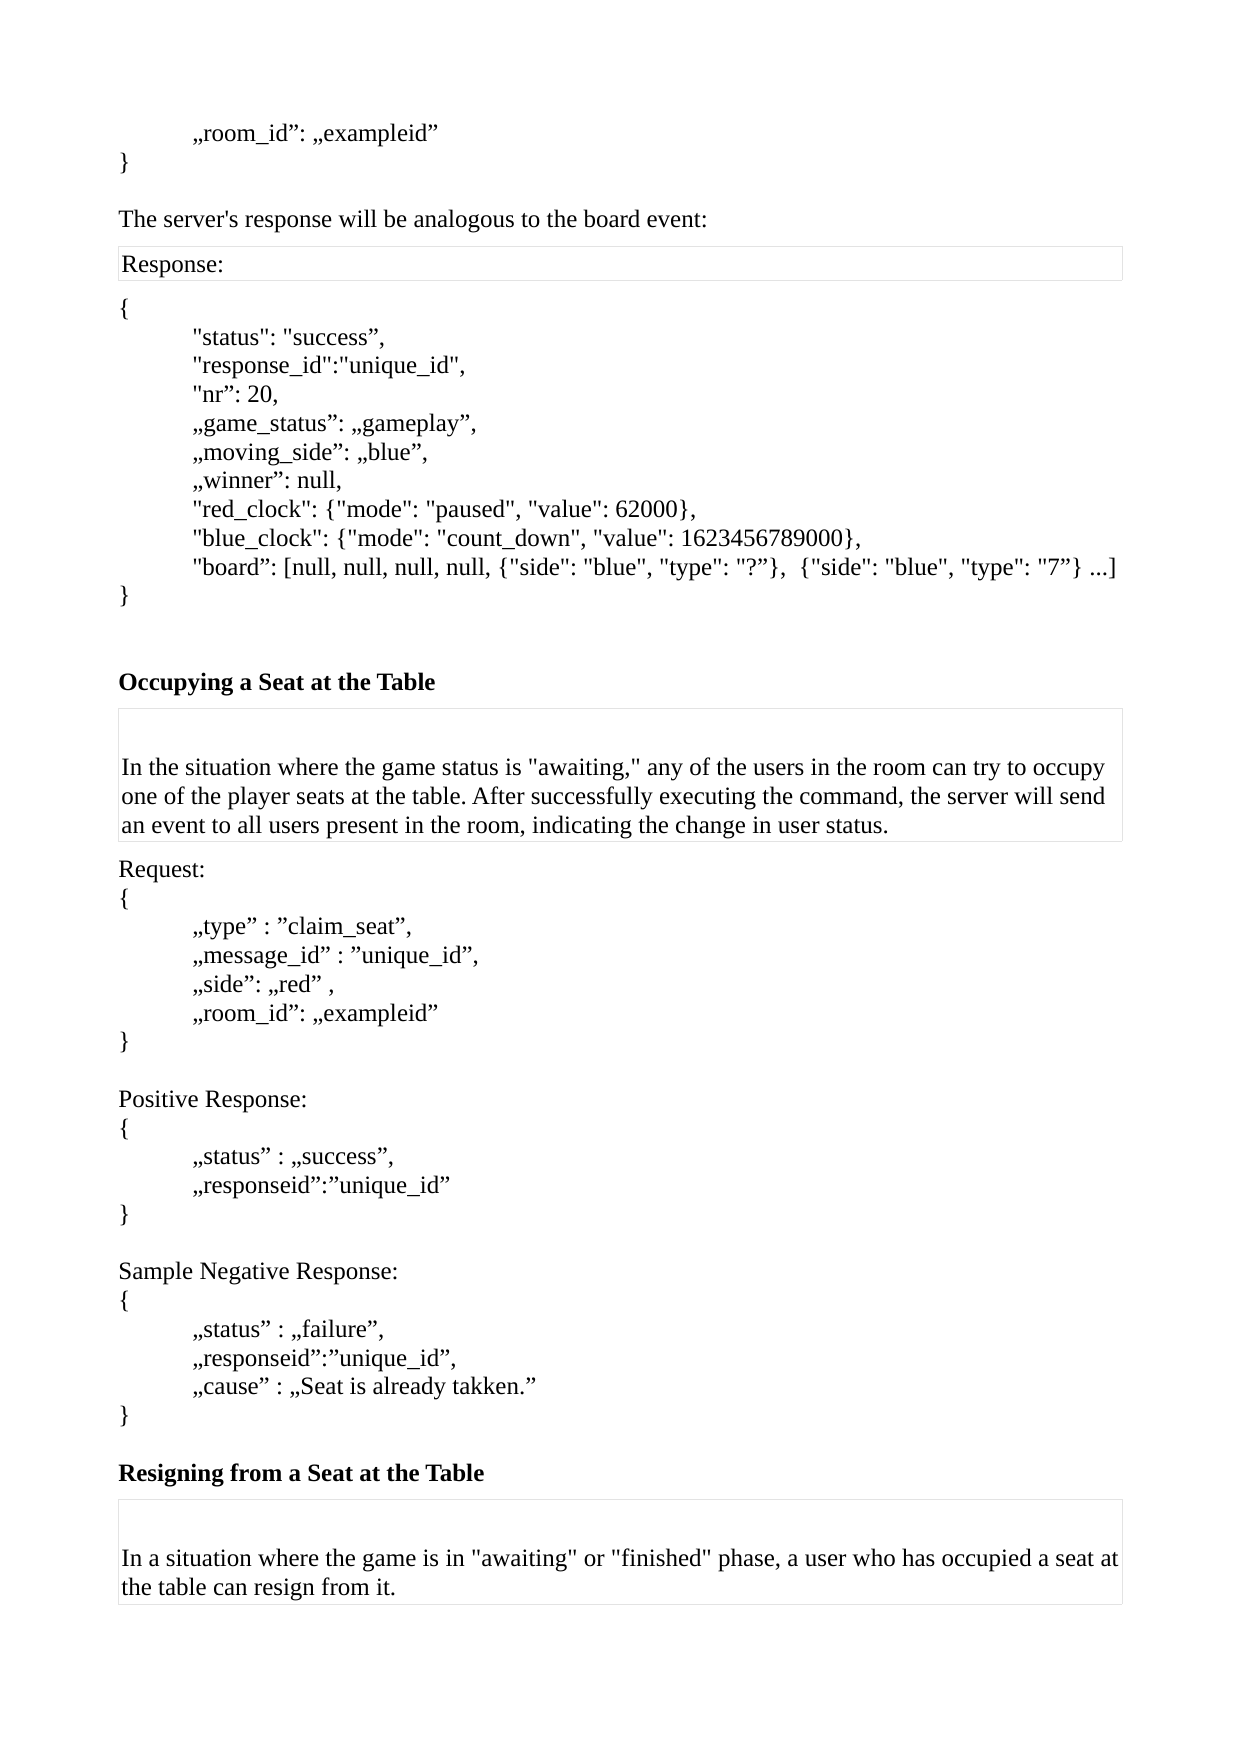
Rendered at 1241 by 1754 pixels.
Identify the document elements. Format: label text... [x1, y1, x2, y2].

text } [118, 1026, 1122, 1055]
text „moving_side”: „blue”, „winner”: null, "red_clock": {"mode": "paused", "value": 62000}, "blue_clock": {"mode": "count_down", "value": 1623456789000}, [118, 437, 1122, 552]
text { [118, 293, 1122, 322]
text The server's response will be analogous to the board event: [118, 204, 1122, 233]
text { [118, 1113, 1122, 1141]
text Sample Negative Response: [118, 1256, 1122, 1285]
text "status": "success”, [118, 322, 1122, 350]
text „responseid”:”unique_id” [118, 1170, 1122, 1199]
text } [118, 1199, 1122, 1228]
text „side”: „red” , [118, 969, 1122, 998]
text „message_id” : ”unique_id”, [118, 940, 1122, 969]
text Positive Response: [118, 1084, 1122, 1113]
text „game_status”: „gameplay”, [118, 408, 1122, 437]
text { [118, 1285, 1122, 1314]
text } [118, 147, 1122, 176]
text Request: [118, 854, 1122, 883]
text "response_id":"unique_id", [118, 350, 1122, 379]
text "board”: [null, null, null, null, {"side": "blue", "type": "?”}, {"side": "blue", "type": "7”} ...] [118, 552, 1122, 580]
text „type” : ”claim_seat”, [118, 911, 1122, 940]
text „cause” : „Seat is already takken.” [118, 1371, 1122, 1400]
text „responseid”:”unique_id”, [118, 1343, 1122, 1371]
text „status” : „success”, [118, 1141, 1122, 1170]
text "nr”: 20, [118, 379, 1122, 408]
text Occupying a Seat at the Table [118, 667, 1122, 695]
text } [118, 580, 1122, 609]
text Response: [119, 247, 1122, 280]
text „room_id”: „exampleid” [118, 998, 1122, 1026]
text { [118, 883, 1122, 911]
text In the situation where the game status is "awaiting," any of the users in the room can try to occupy one of the player seats at the table. After successfully executing the command, the server will send an event to all users present in the room, indicating the change in user status. [119, 749, 1122, 841]
text Resigning from a Seat at the Table [118, 1458, 1122, 1486]
text „status” : „failure”, [118, 1314, 1122, 1343]
text } [118, 1400, 1122, 1429]
text „room_id”: „exampleid” [118, 118, 1122, 147]
text In a situation where the game is in "awaiting" or "finished" phase, a user who has occupied a seat at the table can resign from it. [119, 1540, 1122, 1604]
